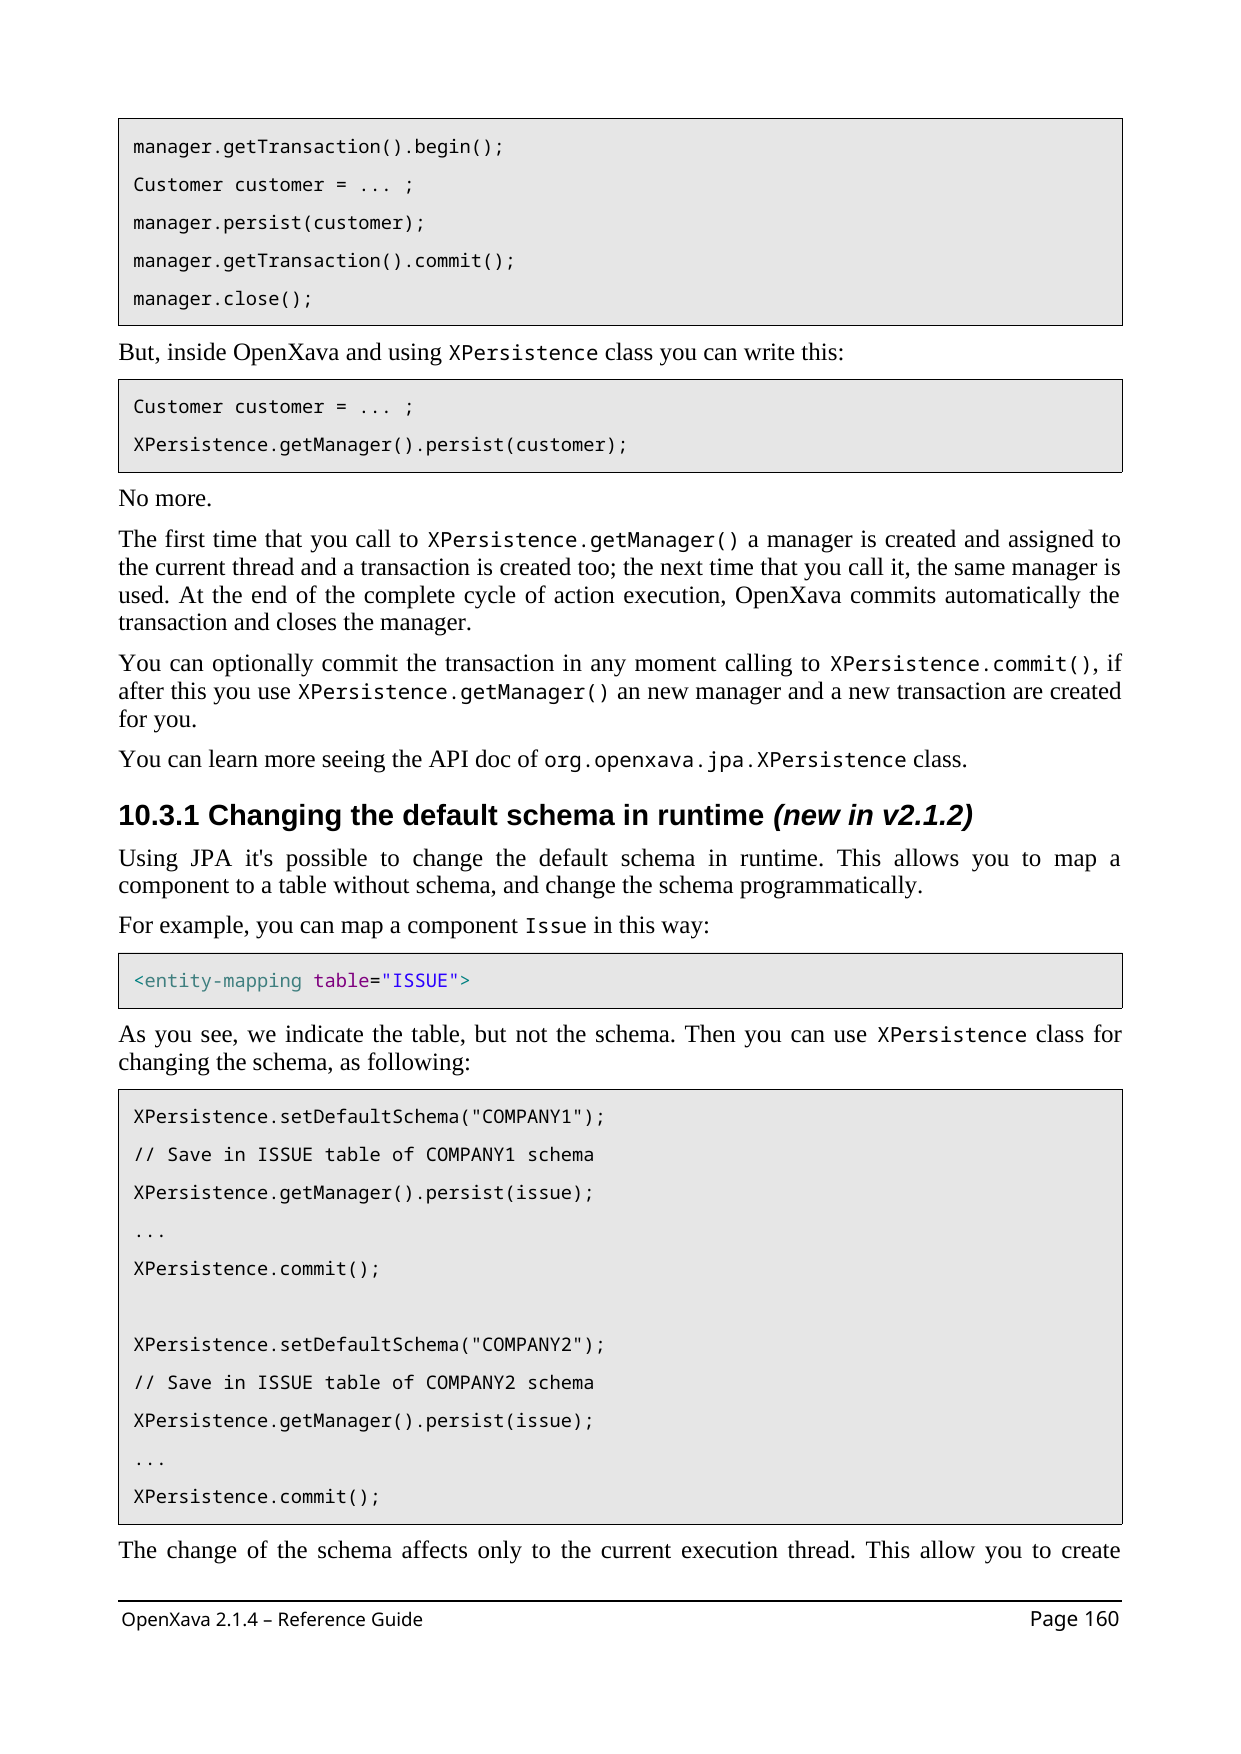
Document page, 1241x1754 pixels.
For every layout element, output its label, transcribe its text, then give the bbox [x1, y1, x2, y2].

text manager.getTransaction().commit(); [119, 232, 1122, 270]
text // Save in ISSUE table of COMPANY2 schema [119, 1355, 1122, 1393]
text For example, you can map a component Issue in this way: [118, 912, 1122, 940]
text The first time that you call to XPersistence.getManager() a manager is created and assigned to the current thread and a transaction is created too; the next time that you call it, the same manager is used. At the end of the complete cycle of action execution, OpenXava commits automatically the transaction and closes the manager. [118, 525, 1122, 636]
text As you see, we indicate the table, but not the schema. Then you can use XPersistence class for changing the schema, as following: [118, 1020, 1122, 1076]
text manager.close(); [119, 270, 1122, 325]
text manager.getTransaction().begin(); [119, 119, 1122, 156]
text manager.persist(customer); [119, 194, 1122, 232]
text You can optionally commit the transaction in any moment calling to XPersistence.commit(), if after this you use XPersistence.getManager() an new manager and a new transaction are created for you. [118, 649, 1122, 733]
text Using JPA it's possible to change the default schema in runtime. This allows you to map a component to a table without schema, and change the schema programmatically. [118, 844, 1122, 899]
text XPersistence.setDefaultSchema("COMPANY1"); [119, 1090, 1122, 1127]
text XPersistence.getManager().persist(customer); [119, 417, 1122, 472]
text The change of the schema affects only to the current execution thread. This allow you to create [118, 1537, 1122, 1564]
text XPersistence.commit(); [119, 1469, 1122, 1524]
text ... [119, 1203, 1122, 1241]
text ... [119, 1431, 1122, 1469]
text But, inside OpenXava and using XPersistence class you can write this: [118, 338, 1122, 366]
text XPersistence.getManager().persist(issue); [119, 1393, 1122, 1431]
text Customer customer = ... ; [119, 380, 1122, 417]
subtitle Changing the default schema in runtime (new in v2.1.2) [118, 798, 1122, 831]
text Customer customer = ... ; [119, 156, 1122, 194]
text No more. [118, 484, 1122, 512]
text XPersistence.setDefaultSchema("COMPANY2"); [119, 1317, 1122, 1355]
text You can learn more seeing the API doc of org.openxava.jpa.XPersistence class. [118, 745, 1122, 773]
text <entity-mapping table="ISSUE"> [119, 954, 1122, 1008]
text XPersistence.commit(); [119, 1241, 1122, 1279]
text // Save in ISSUE table of COMPANY1 schema [119, 1127, 1122, 1165]
text XPersistence.getManager().persist(issue); [119, 1165, 1122, 1203]
